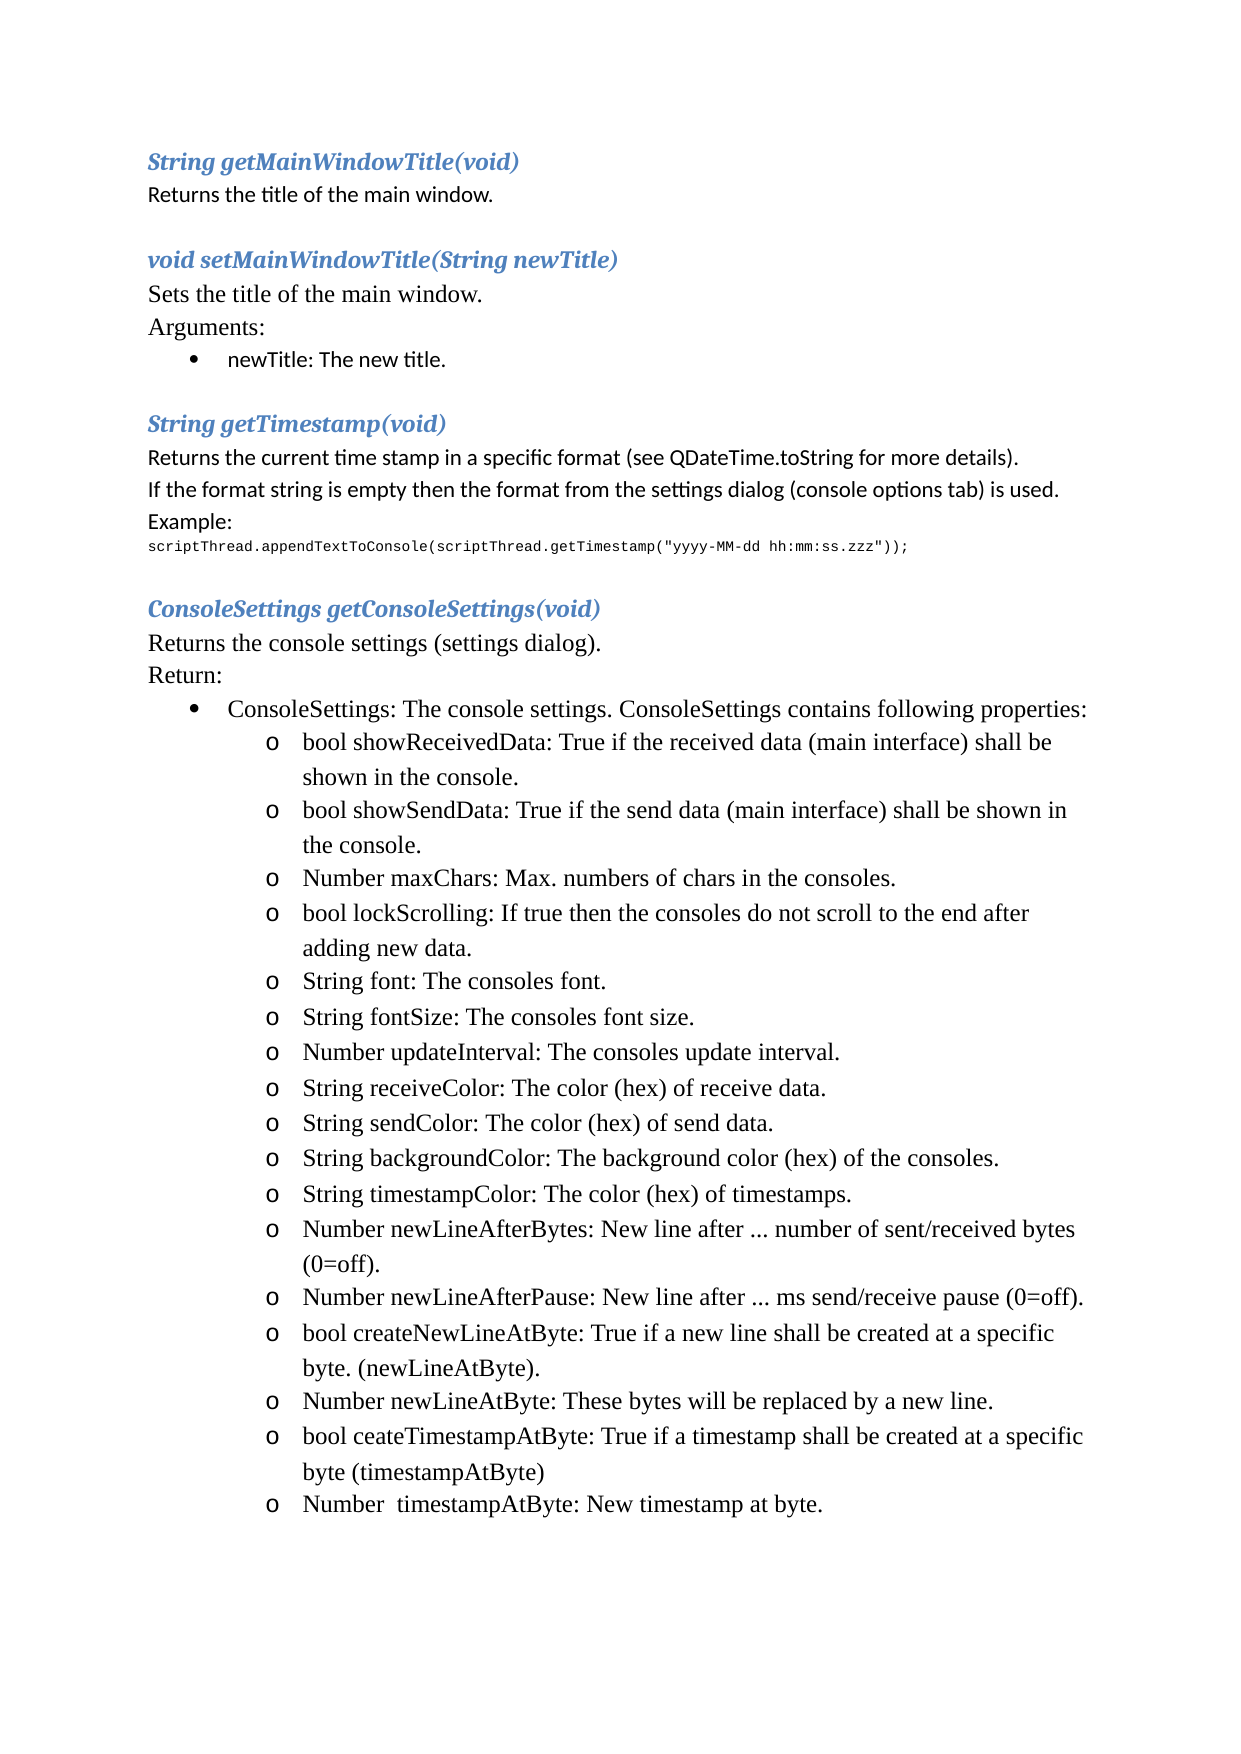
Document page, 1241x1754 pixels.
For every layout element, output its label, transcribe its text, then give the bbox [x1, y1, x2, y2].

list String receiveColor: The color (hex) of receive data. [265, 1073, 1093, 1103]
list Number updateInterval: The consoles update interval. [265, 1037, 1093, 1068]
text Returns the current time stamp in a specific format (see QDateTime.toString for more details). [148, 443, 1093, 471]
text If the format string is empty then the format from the settings dialog (console options tab) is used. [148, 475, 1093, 503]
list Number newLineAtByte: These bytes will be replaced by a new line. [265, 1386, 1093, 1417]
subtitle String getTimestamp(void) [148, 410, 1093, 439]
subtitle void setMainWindowTitle(String newTitle) [148, 246, 1093, 274]
list bool ceateTimestampAtByte: True if a timestamp shall be created at a specific byte (timestampAtByte) [265, 1421, 1093, 1485]
list Number newLineAfterBytes: New line after ... number of sent/received bytes (0=off). [265, 1214, 1093, 1278]
list String fontSize: The consoles font size. [265, 1002, 1093, 1033]
subtitle String getMainWindowTitle(void) [148, 148, 1093, 176]
text Example: [148, 507, 1093, 536]
text scriptThread.appendTextToConsole(scriptThread.getTimestamp("yyyy-MM-dd hh:mm:ss.zzz")); [148, 540, 1093, 556]
text Sets the title of the main window. [148, 279, 1093, 308]
text Returns the title of the main window. [148, 181, 1093, 209]
text Arguments: [148, 312, 1093, 341]
text Returns the console settings (settings dialog). [148, 628, 1093, 656]
list ConsoleSettings: The console settings. ConsoleSettings contains following properties: [190, 694, 1093, 722]
list bool showReceivedData: True if the received data (main interface) shall be shown in the console. [265, 727, 1093, 791]
list String backgroundColor: The background color (hex) of the consoles. [265, 1143, 1093, 1174]
list Number maxChars: Max. numbers of chars in the consoles. [265, 863, 1093, 894]
list String font: The consoles font. [265, 966, 1093, 997]
list String timestampColor: The color (hex) of timestamps. [265, 1179, 1093, 1210]
subtitle ConsoleSettings getConsoleSettings(void) [148, 594, 1093, 623]
list newTitle: The new title. [190, 345, 1093, 373]
text Return: [148, 661, 1093, 689]
list Number newLineAfterPause: New line after ... ms send/receive pause (0=off). [265, 1282, 1093, 1313]
list bool createNewLineAtByte: True if a new line shall be created at a specific byte. (newLineAtByte). [265, 1318, 1093, 1382]
list Number timestampAtByte: New timestamp at byte. [265, 1489, 1093, 1520]
list bool showSendData: True if the send data (main interface) shall be shown in the console. [265, 795, 1093, 859]
list String sendColor: The color (hex) of send data. [265, 1108, 1093, 1139]
list bool lockScrolling: If true then the consoles do not scroll to the end after adding new data. [265, 898, 1093, 962]
